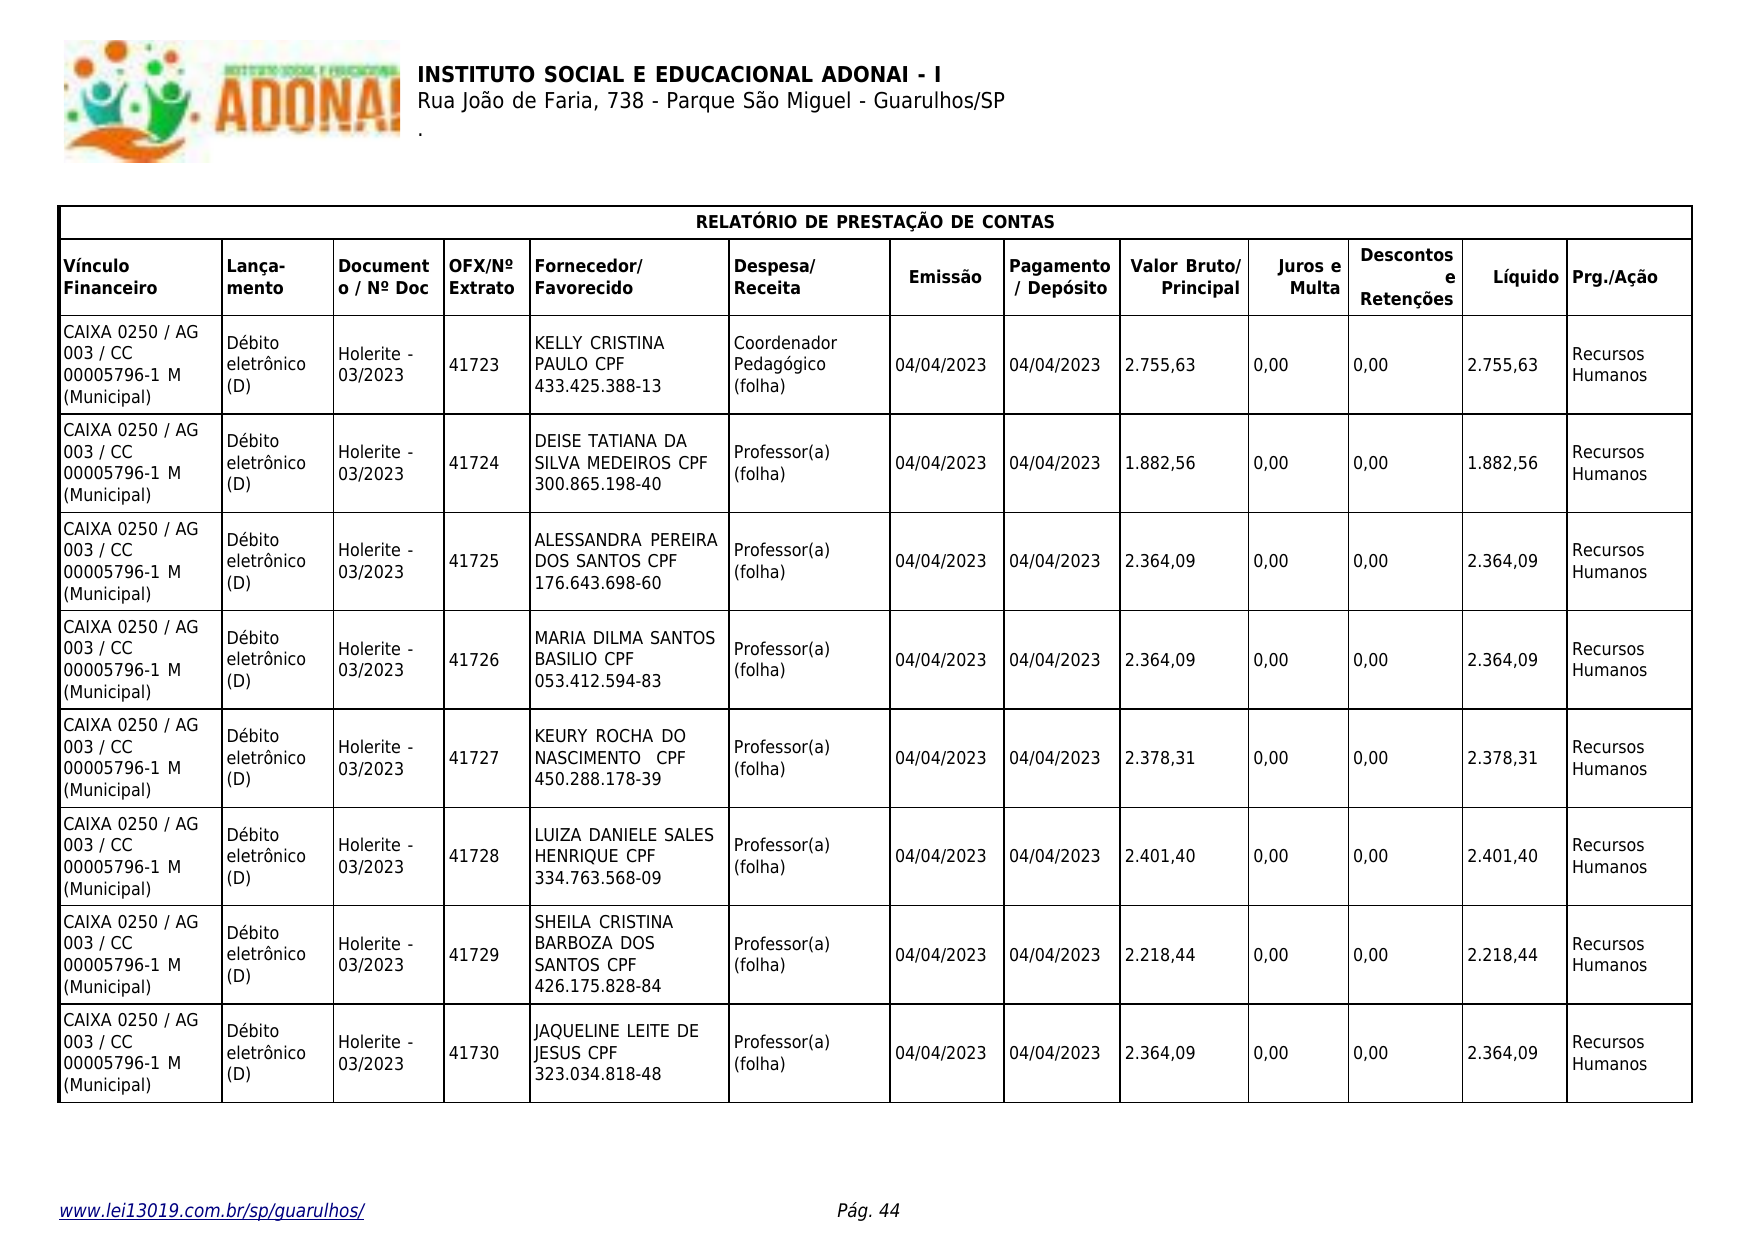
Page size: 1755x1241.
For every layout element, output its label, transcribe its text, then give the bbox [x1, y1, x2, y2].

table_cell CAIXA 0250 / AG 003 / CC 00005796-1 M (Municipal) [61, 611, 221, 708]
table_cell Recursos Humanos [1568, 316, 1691, 413]
table_cell 2.364,09 [1463, 513, 1566, 610]
table_cell 04/04/2023 [891, 415, 1003, 511]
table_cell CAIXA 0250 / AG 003 / CC 00005796-1 M (Municipal) [61, 906, 221, 1003]
table_cell LUIZA DANIELE SALES HENRIQUE CPF 334.763.568-09 [531, 808, 728, 905]
table_cell OFX/Nº Extrato [445, 240, 529, 315]
table_cell 41727 [445, 710, 529, 806]
table_cell 04/04/2023 [1005, 611, 1119, 708]
table_cell Recursos Humanos [1568, 415, 1691, 511]
table_cell 0,00 [1249, 415, 1348, 511]
table_cell 0,00 [1349, 415, 1462, 511]
table_cell Professor(a) (folha) [730, 1005, 889, 1101]
table_cell 2.364,09 [1121, 611, 1248, 708]
table_cell Emissão [891, 240, 1003, 315]
table_cell 2.755,63 [1121, 316, 1248, 413]
table_cell Professor(a) (folha) [730, 611, 889, 708]
table_cell 04/04/2023 [1005, 808, 1119, 905]
table_cell Débito eletrônico (D) [223, 513, 333, 610]
table_cell 2.218,44 [1463, 906, 1566, 1003]
table_cell 0,00 [1349, 611, 1462, 708]
table_cell 04/04/2023 [891, 611, 1003, 708]
table_cell CAIXA 0250 / AG 003 / CC 00005796-1 M (Municipal) [61, 316, 221, 413]
table_cell Holerite - 03/2023 [334, 1005, 443, 1101]
table_cell 2.401,40 [1463, 808, 1566, 905]
table_cell 04/04/2023 [891, 710, 1003, 806]
table_cell CAIXA 0250 / AG 003 / CC 00005796-1 M (Municipal) [61, 808, 221, 905]
table_cell Vínculo Financeiro [61, 240, 221, 315]
table_cell Débito eletrônico (D) [223, 316, 333, 413]
table_cell 2.755,63 [1463, 316, 1566, 413]
table_cell Coordenador Pedagógico (folha) [730, 316, 889, 413]
table_cell 04/04/2023 [891, 808, 1003, 905]
table_cell 41724 [445, 415, 529, 511]
table_cell 2.401,40 [1121, 808, 1248, 905]
table_cell 0,00 [1349, 906, 1462, 1003]
table_cell DEISE TATIANA DA SILVA MEDEIROS CPF 300.865.198-40 [531, 415, 728, 511]
table_cell Débito eletrônico (D) [223, 906, 333, 1003]
table_cell Lança- mento [223, 240, 333, 315]
table_cell 41728 [445, 808, 529, 905]
table_cell Débito eletrônico (D) [223, 808, 333, 905]
table_cell 0,00 [1249, 710, 1348, 806]
table_cell Despesa/ Receita [730, 240, 889, 315]
table_cell 04/04/2023 [1005, 316, 1119, 413]
table_cell Document o / Nº Doc [334, 240, 443, 315]
table_cell 04/04/2023 [1005, 710, 1119, 806]
table_cell Prg./Ação [1568, 240, 1691, 315]
table_cell Professor(a) (folha) [730, 906, 889, 1003]
table_cell Débito eletrônico (D) [223, 1005, 333, 1101]
table_cell Professor(a) (folha) [730, 415, 889, 511]
table_cell Valor Bruto/ Principal [1121, 240, 1248, 315]
table_cell 04/04/2023 [1005, 1005, 1119, 1101]
table_cell Juros e Multa [1249, 240, 1348, 315]
table_cell 2.364,09 [1121, 513, 1248, 610]
table_cell Débito eletrônico (D) [223, 611, 333, 708]
table_cell 0,00 [1349, 808, 1462, 905]
table_cell 04/04/2023 [1005, 513, 1119, 610]
table_cell 0,00 [1249, 906, 1348, 1003]
table_cell Holerite - 03/2023 [334, 808, 443, 905]
table_cell 2.364,09 [1121, 1005, 1248, 1101]
table_cell JAQUELINE LEITE DE JESUS CPF 323.034.818-48 [531, 1005, 728, 1101]
table_cell Fornecedor/ Favorecido [531, 240, 728, 315]
table_cell Holerite - 03/2023 [334, 513, 443, 610]
table_cell 41730 [445, 1005, 529, 1101]
table_cell 04/04/2023 [891, 1005, 1003, 1101]
table_cell Professor(a) (folha) [730, 808, 889, 905]
table_cell 2.378,31 [1121, 710, 1248, 806]
table_cell Débito eletrônico (D) [223, 415, 333, 511]
table_cell 2.378,31 [1463, 710, 1566, 806]
table_cell 04/04/2023 [1005, 415, 1119, 511]
table_cell Holerite - 03/2023 [334, 906, 443, 1003]
table_cell 41726 [445, 611, 529, 708]
table_cell 04/04/2023 [891, 316, 1003, 413]
table_cell Professor(a) (folha) [730, 513, 889, 610]
table_cell Descontos e Retenções [1349, 240, 1462, 315]
table_cell 0,00 [1349, 316, 1462, 413]
table_cell 41723 [445, 316, 529, 413]
table_cell Pagamento / Depósito [1005, 240, 1119, 315]
table_cell 0,00 [1249, 808, 1348, 905]
table_cell 0,00 [1249, 1005, 1348, 1101]
table_header RELATÓRIO DE PRESTAÇÃO DE CONTAS [61, 207, 1691, 238]
table_cell CAIXA 0250 / AG 003 / CC 00005796-1 M (Municipal) [61, 1005, 221, 1101]
table_cell Holerite - 03/2023 [334, 710, 443, 806]
table_cell 2.364,09 [1463, 1005, 1566, 1101]
table_cell Recursos Humanos [1568, 710, 1691, 806]
table_cell 0,00 [1249, 611, 1348, 708]
table_cell Recursos Humanos [1568, 513, 1691, 610]
table_cell 1.882,56 [1463, 415, 1566, 511]
table_cell Recursos Humanos [1568, 808, 1691, 905]
table_cell SHEILA CRISTINA BARBOZA DOS SANTOS CPF 426.175.828-84 [531, 906, 728, 1003]
table_cell 0,00 [1349, 710, 1462, 806]
table_cell 2.364,09 [1463, 611, 1566, 708]
table_cell Professor(a) (folha) [730, 710, 889, 806]
table_cell CAIXA 0250 / AG 003 / CC 00005796-1 M (Municipal) [61, 513, 221, 610]
table_cell Débito eletrônico (D) [223, 710, 333, 806]
table_cell Holerite - 03/2023 [334, 415, 443, 511]
table_cell ALESSANDRA PEREIRA DOS SANTOS CPF 176.643.698-60 [531, 513, 728, 610]
table_cell KEURY ROCHA DO NASCIMENTO CPF 450.288.178-39 [531, 710, 728, 806]
table_cell Recursos Humanos [1568, 1005, 1691, 1101]
table_cell Holerite - 03/2023 [334, 316, 443, 413]
table_cell MARIA DILMA SANTOS BASILIO CPF 053.412.594-83 [531, 611, 728, 708]
table_cell Recursos Humanos [1568, 906, 1691, 1003]
table_cell 1.882,56 [1121, 415, 1248, 511]
table_cell Holerite - 03/2023 [334, 611, 443, 708]
table_cell 2.218,44 [1121, 906, 1248, 1003]
table_cell CAIXA 0250 / AG 003 / CC 00005796-1 M (Municipal) [61, 415, 221, 511]
table_cell 0,00 [1349, 1005, 1462, 1101]
table_cell Recursos Humanos [1568, 611, 1691, 708]
table_cell 0,00 [1349, 513, 1462, 610]
table_cell 0,00 [1249, 316, 1348, 413]
table_cell Líquido [1463, 240, 1566, 315]
table_cell 04/04/2023 [891, 906, 1003, 1003]
table_cell 0,00 [1249, 513, 1348, 610]
table_cell 41725 [445, 513, 529, 610]
table_cell CAIXA 0250 / AG 003 / CC 00005796-1 M (Municipal) [61, 710, 221, 806]
table_cell 04/04/2023 [891, 513, 1003, 610]
table_cell 04/04/2023 [1005, 906, 1119, 1003]
table_cell 41729 [445, 906, 529, 1003]
table_cell KELLY CRISTINA PAULO CPF 433.425.388-13 [531, 316, 728, 413]
